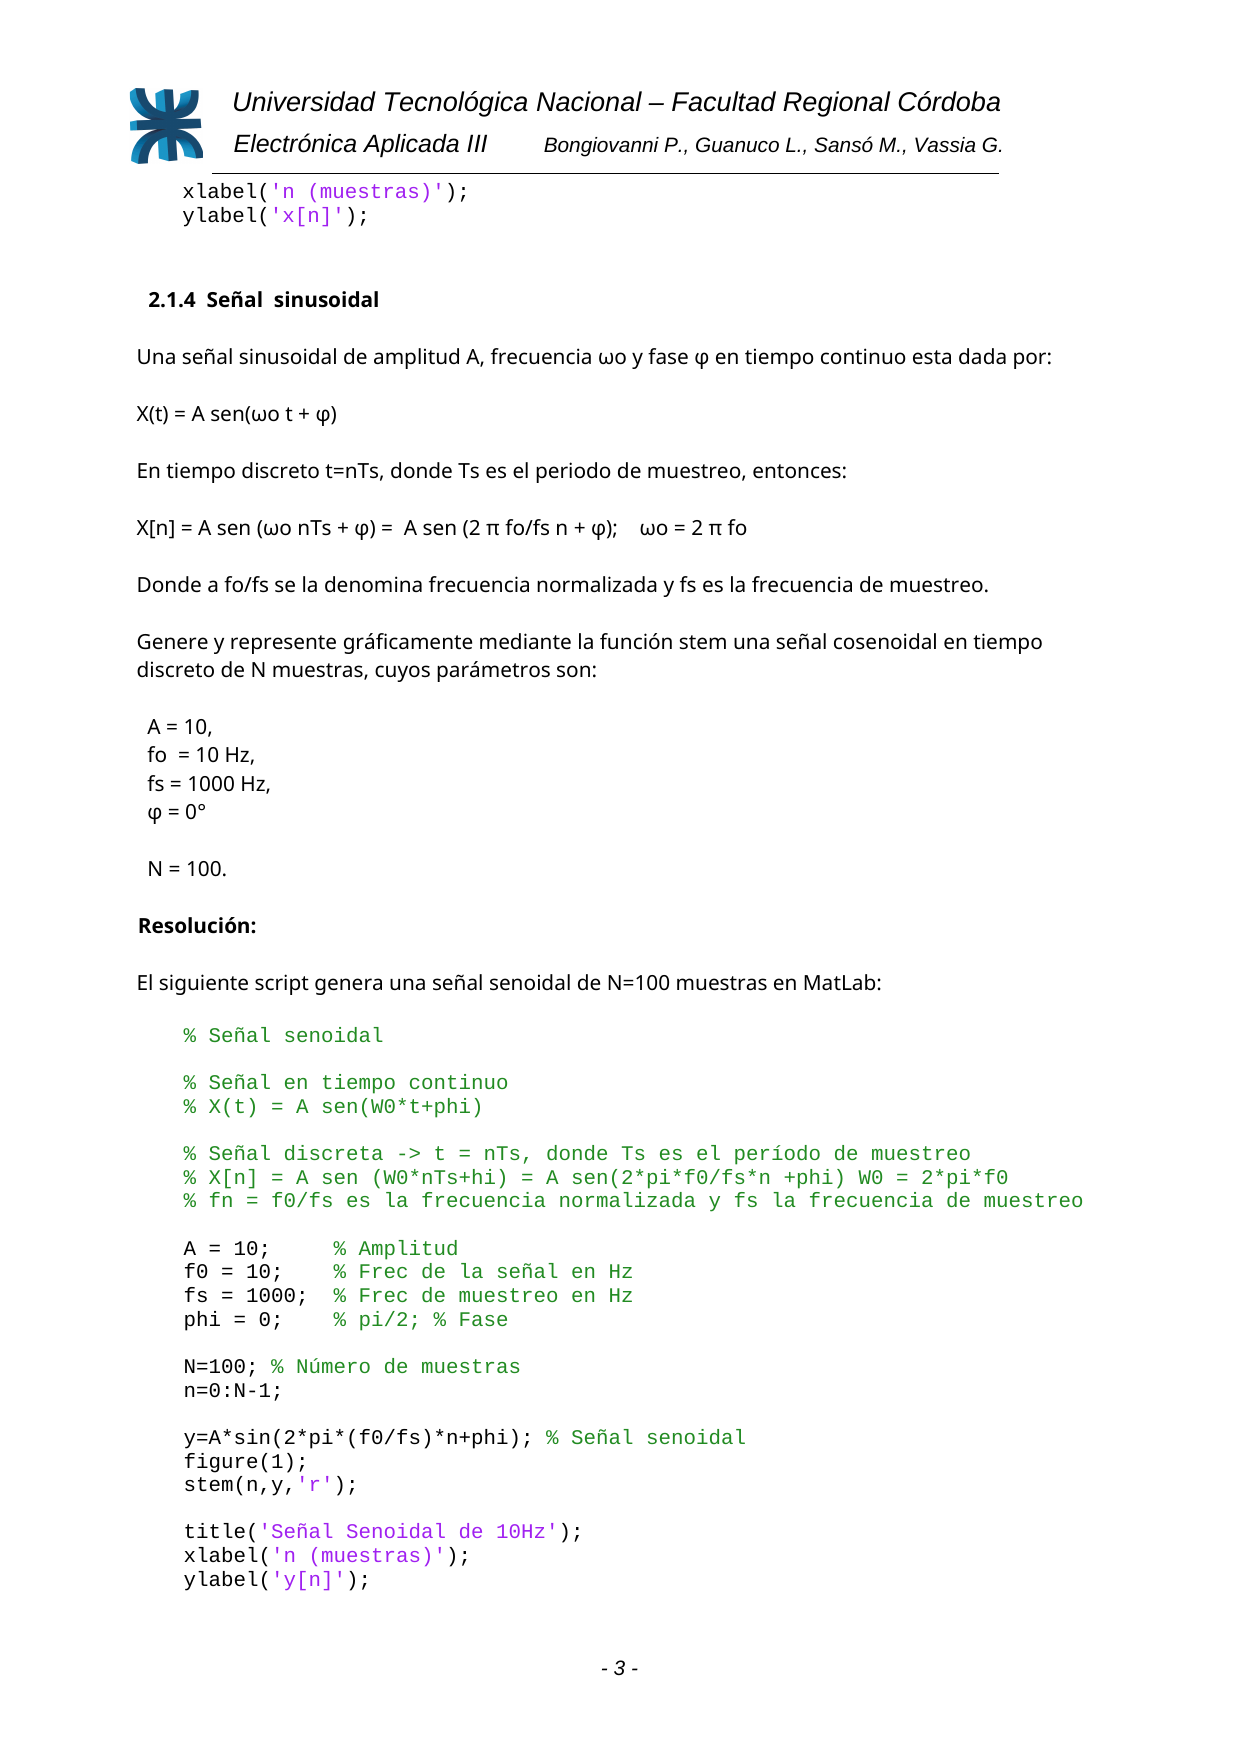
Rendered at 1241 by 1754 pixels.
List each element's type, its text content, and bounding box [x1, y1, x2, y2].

text % Señal en tiempo continuo [183, 1072, 1122, 1096]
text xlabel('n (muestras)'); [182, 181, 1122, 205]
picture [129, 88, 203, 164]
text stem(n,y,'r'); [183, 1474, 1122, 1498]
text N = 100. [136, 854, 1122, 883]
text y=A*sin(2*pi*(f0/fs)*n+phi); % Señal senoidal [183, 1427, 1122, 1451]
text % Señal senoidal [183, 1025, 1122, 1049]
text El siguiente script genera una señal senoidal de N=100 muestras en MatLab: [136, 968, 1122, 997]
text X[n] = A sen (ωo nTs + φ) = A sen (2 π fo/fs n + φ); ωo = 2 π fo [136, 513, 1122, 542]
text title('Señal Senoidal de 10Hz'); [183, 1522, 1122, 1545]
text 2.1.4 Señal sinusoidal [148, 286, 1122, 314]
text Una señal sinusoidal de amplitud A, frecuencia ωo y fase φ en tiempo continuo esta dada por: [136, 342, 1122, 371]
text Genere y represente gráficamente mediante la función stem una señal cosenoidal en tiempo [136, 627, 1122, 655]
text fs = 1000; % Frec de muestreo en Hz [183, 1285, 1122, 1309]
text % Señal discreta -> t = nTs, donde Ts es el período de muestreo [183, 1143, 1122, 1167]
text A = 10, [136, 712, 1122, 741]
text N=100; % Número de muestras [183, 1356, 1122, 1380]
text ylabel('x[n]'); [182, 205, 1122, 229]
text f0 = 10; % Frec de la señal en Hz [183, 1261, 1122, 1285]
text xlabel('n (muestras)'); [183, 1545, 1122, 1569]
text figure(1); [183, 1451, 1122, 1474]
text fs = 1000 Hz, [136, 769, 1122, 797]
text discreto de N muestras, cuyos parámetros son: [136, 655, 1122, 684]
text Resolución: [138, 911, 1122, 940]
text ylabel('y[n]'); [183, 1569, 1122, 1592]
text % fn = f0/fs es la frecuencia normalizada y fs la frecuencia de muestreo [183, 1191, 1122, 1214]
text φ = 0° [136, 797, 1122, 826]
text % X(t) = A sen(W0*t+phi) [183, 1096, 1122, 1119]
text En tiempo discreto t=nTs, donde Ts es el periodo de muestreo, entonces: [136, 456, 1122, 485]
text n=0:N-1; [183, 1380, 1122, 1403]
text fo = 10 Hz, [136, 741, 1122, 769]
text % X[n] = A sen (W0*nTs+hi) = A sen(2*pi*f0/fs*n +phi) W0 = 2*pi*f0 [183, 1167, 1122, 1191]
text phi = 0; % pi/2; % Fase [183, 1309, 1122, 1332]
text X(t) = A sen(ωo t + φ) [136, 399, 1122, 428]
text Donde a fo/fs se la denomina frecuencia normalizada y fs es la frecuencia de muestreo. [136, 570, 1122, 598]
text A = 10; % Amplitud [183, 1238, 1122, 1261]
